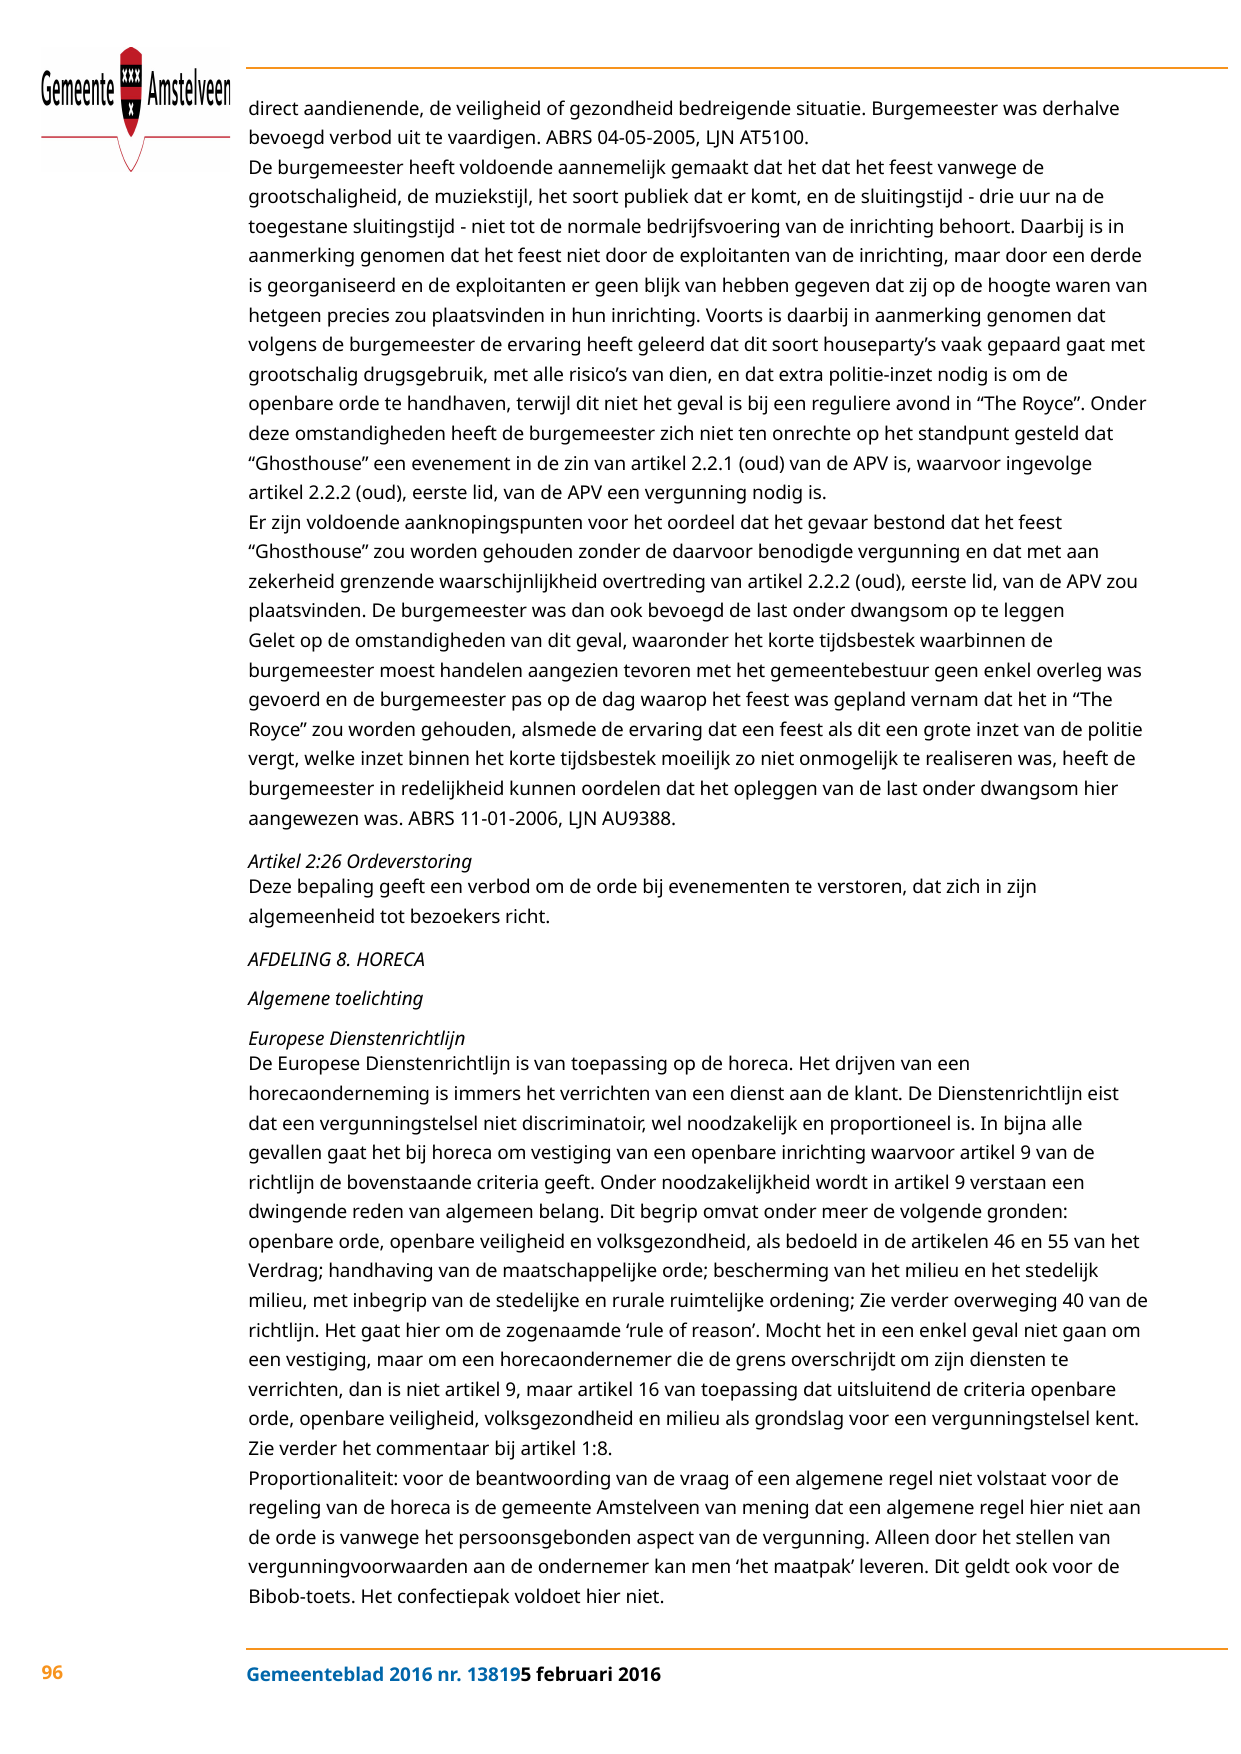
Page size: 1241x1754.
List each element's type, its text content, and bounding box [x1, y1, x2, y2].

text Europese Dienstenrichtlijn [248, 1025, 1152, 1051]
text direct aandienende, de veiligheid of gezondheid bedreigende situatie. Burgemeester was derhalve bevoegd verbod uit te vaardigen. ABRS 04-05-2005, LJN AT5100. [248, 95, 1152, 150]
text Artikel 2:26 Ordeverstoring [248, 848, 1152, 874]
picture [41, 47, 231, 172]
text Proportionaliteit: voor de beantwoording van de vraag of een algemene regel niet volstaat voor de regeling van de horeca is de gemeente Amstelveen van mening dat een algemene regel hier niet aan de orde is vanwege het persoonsgebonden aspect van de vergunning. Alleen door het stellen van vergunningvoorwaarden aan de ondernemer kan men ‘het maatpak’ leveren. Dit geldt ook voor de Bibob-toets. Het confectiepak voldoet hier niet. [248, 1465, 1152, 1609]
text Er zijn voldoende aanknopingspunten voor het oordeel dat het gevaar bestond dat het feest “Ghosthouse” zou worden gehouden zonder de daarvoor benodigde vergunning en dat met aan zekerheid grenzende waarschijnlijkheid overtreding van artikel 2.2.2 (oud), eerste lid, van de APV zou plaatsvinden. De burgemeester was dan ook bevoegd de last onder dwangsom op te leggen [248, 509, 1152, 623]
text De burgemeester heeft voldoende aannemelijk gemaakt dat het dat het feest vanwege de grootschaligheid, de muziekstijl, het soort publiek dat er komt, en de sluitingstijd - drie uur na de toegestane sluitingstijd - niet tot de normale bedrijfsvoering van de inrichting behoort. Daarbij is in aanmerking genomen dat het feest niet door de exploitanten van de inrichting, maar door een derde is georganiseerd en de exploitanten er geen blijk van hebben gegeven dat zij op de hoogte waren van hetgeen precies zou plaatsvinden in hun inrichting. Voorts is daarbij in aanmerking genomen dat volgens de burgemeester de ervaring heeft geleerd dat dit soort houseparty’s vaak gepaard gaat met grootschalig drugsgebruik, met alle risico’s van dien, en dat extra politie-inzet nodig is om de openbare orde te handhaven, terwijl dit niet het geval is bij een reguliere avond in “The Royce”. Onder deze omstandigheden heeft de burgemeester zich niet ten onrechte op het standpunt gesteld dat “Ghosthouse” een evenement in de zin van artikel 2.2.1 (oud) van de APV is, waarvoor ingevolge artikel 2.2.2 (oud), eerste lid, van de APV een vergunning nodig is. [248, 154, 1152, 505]
text AFDELING 8. HORECA [248, 946, 1152, 972]
text De Europese Dienstenrichtlijn is van toepassing op de horeca. Het drijven van een horecaonderneming is immers het verrichten van een dienst aan de klant. De Dienstenrichtlijn eist dat een vergunningstelsel niet discriminatoir, wel noodzakelijk en proportioneel is. In bijna alle gevallen gaat het bij horeca om vestiging van een openbare inrichting waarvoor artikel 9 van de richtlijn de bovenstaande criteria geeft. Onder noodzakelijkheid wordt in artikel 9 verstaan een dwingende reden van algemeen belang. Dit begrip omvat onder meer de volgende gronden: openbare orde, openbare veiligheid en volksgezondheid, als bedoeld in de artikelen 46 en 55 van het Verdrag; handhaving van de maatschappelijke orde; bescherming van het milieu en het stedelijk milieu, met inbegrip van de stedelijke en rurale ruimtelijke ordening; Zie verder overweging 40 van de richtlijn. Het gaat hier om de zogenaamde ‘rule of reason’. Mocht het in een enkel geval niet gaan om een vestiging, maar om een horecaondernemer die de grens overschrijdt om zijn diensten te verrichten, dan is niet artikel 9, maar artikel 16 van toepassing dat uitsluitend de criteria openbare orde, openbare veiligheid, volksgezondheid en milieu als grondslag voor een vergunningstelsel kent. Zie verder het commentaar bij artikel 1:8. [248, 1051, 1152, 1461]
text Gelet op de omstandigheden van dit geval, waaronder het korte tijdsbestek waarbinnen de burgemeester moest handelen aangezien tevoren met het gemeentebestuur geen enkel overleg was gevoerd en de burgemeester pas op de dag waarop het feest was gepland vernam dat het in “The Royce” zou worden gehouden, alsmede de ervaring dat een feest als dit een grote inzet van de politie vergt, welke inzet binnen het korte tijdsbestek moeilijk zo niet onmogelijk te realiseren was, heeft de burgemeester in redelijkheid kunnen oordelen dat het opleggen van de last onder dwangsom hier aangewezen was. ABRS 11-01-2006, LJN AU9388. [248, 627, 1152, 831]
text Algemene toelichting [248, 986, 1152, 1011]
text Deze bepaling geeft een verbod om de orde bij evenementen te verstoren, dat zich in zijn algemeenheid tot bezoekers richt. [248, 874, 1152, 929]
